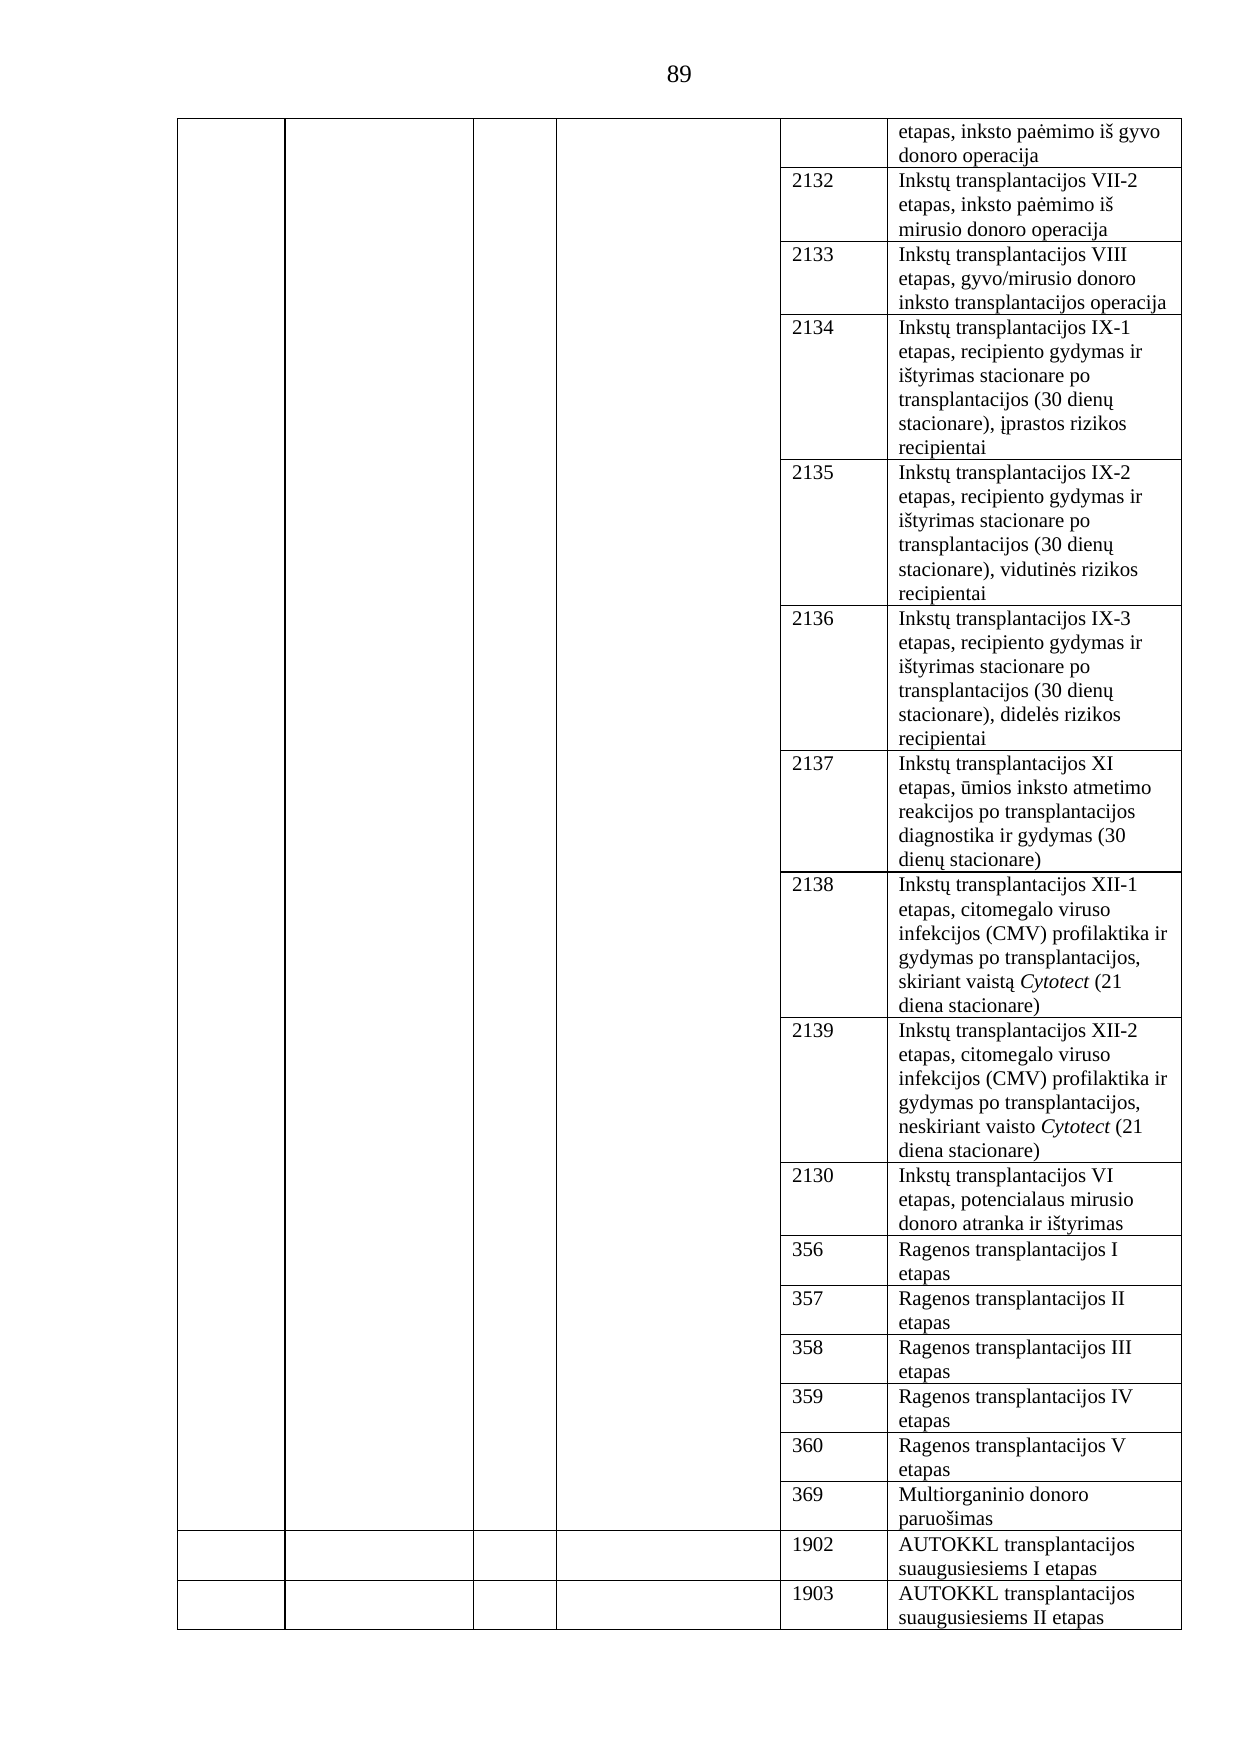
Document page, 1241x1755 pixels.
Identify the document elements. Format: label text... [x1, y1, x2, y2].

table_cell Inkstų transplantacijos XII-1 etapas, citomegalo viruso infekcijos (CMV) profilaktika ir gydymas po transplantacijos, skiriant vaistą Cytotect (21 diena stacionare) [888, 873, 1181, 1017]
table_cell 2133 [781, 242, 887, 314]
table_cell Inkstų transplantacijos VI etapas, potencialaus mirusio donoro atranka ir ištyrimas [888, 1163, 1181, 1235]
table_cell [474, 119, 556, 1530]
table_cell AUTOKKL transplantacijos suaugusiesiems I etapas [888, 1531, 1181, 1579]
table_cell Multiorganinio donoro paruošimas [888, 1482, 1181, 1530]
table_cell [781, 119, 887, 167]
table_cell [474, 1531, 556, 1579]
table_cell [557, 1581, 780, 1629]
table_cell Ragenos transplantacijos III etapas [888, 1335, 1181, 1383]
table_cell Inkstų transplantacijos VII-2 etapas, inksto paėmimo iš mirusio donoro operacija [888, 168, 1181, 241]
table_cell 2132 [781, 168, 887, 241]
table_cell 357 [781, 1286, 887, 1334]
table_cell Ragenos transplantacijos IV etapas [888, 1384, 1181, 1432]
table_cell Inkstų transplantacijos IX-3 etapas, recipiento gydymas ir ištyrimas stacionare po transplantacijos (30 dienų stacionare), didelės rizikos recipientai [888, 606, 1181, 750]
table_cell Inkstų transplantacijos IX-2 etapas, recipiento gydymas ir ištyrimas stacionare po transplantacijos (30 dienų stacionare), vidutinės rizikos recipientai [888, 460, 1181, 604]
table_cell 359 [781, 1384, 887, 1432]
table_cell 2139 [781, 1018, 887, 1162]
table_cell 2134 [781, 315, 887, 459]
table_cell 2138 [781, 873, 887, 1017]
table_cell [178, 1581, 284, 1629]
table_cell Inkstų transplantacijos XI etapas, ūmios inksto atmetimo reakcijos po transplantacijos diagnostika ir gydymas (30 dienų stacionare) [888, 751, 1181, 871]
table_cell 358 [781, 1335, 887, 1383]
table_cell 2136 [781, 606, 887, 750]
table_cell Ragenos transplantacijos I etapas [888, 1236, 1181, 1284]
table_cell [286, 119, 473, 1530]
table_cell [557, 119, 780, 1530]
table_cell 1902 [781, 1531, 887, 1579]
table_cell Inkstų transplantacijos IX-1 etapas, recipiento gydymas ir ištyrimas stacionare po transplantacijos (30 dienų stacionare), įprastos rizikos recipientai [888, 315, 1181, 459]
table_cell 2135 [781, 460, 887, 604]
table_cell AUTOKKL transplantacijos suaugusiesiems II etapas [888, 1581, 1181, 1629]
table_cell [286, 1531, 473, 1579]
table_cell 2130 [781, 1163, 887, 1235]
table_cell 360 [781, 1433, 887, 1481]
table_cell [286, 1581, 473, 1629]
table_cell Inkstų transplantacijos XII-2 etapas, citomegalo viruso infekcijos (CMV) profilaktika ir gydymas po transplantacijos, neskiriant vaisto Cytotect (21 diena stacionare) [888, 1018, 1181, 1162]
table_cell [178, 119, 284, 1530]
table_cell 356 [781, 1236, 887, 1284]
table_cell 2137 [781, 751, 887, 871]
table_cell etapas, inksto paėmimo iš gyvo donoro operacija [888, 119, 1181, 167]
table_cell 1903 [781, 1581, 887, 1629]
table_cell 369 [781, 1482, 887, 1530]
table_cell [557, 1531, 780, 1579]
table_cell Inkstų transplantacijos VIII etapas, gyvo/mirusio donoro inksto transplantacijos operacija [888, 242, 1181, 314]
table_cell Ragenos transplantacijos V etapas [888, 1433, 1181, 1481]
table_cell [474, 1581, 556, 1629]
table_cell [178, 1531, 284, 1579]
table_cell Ragenos transplantacijos II etapas [888, 1286, 1181, 1334]
